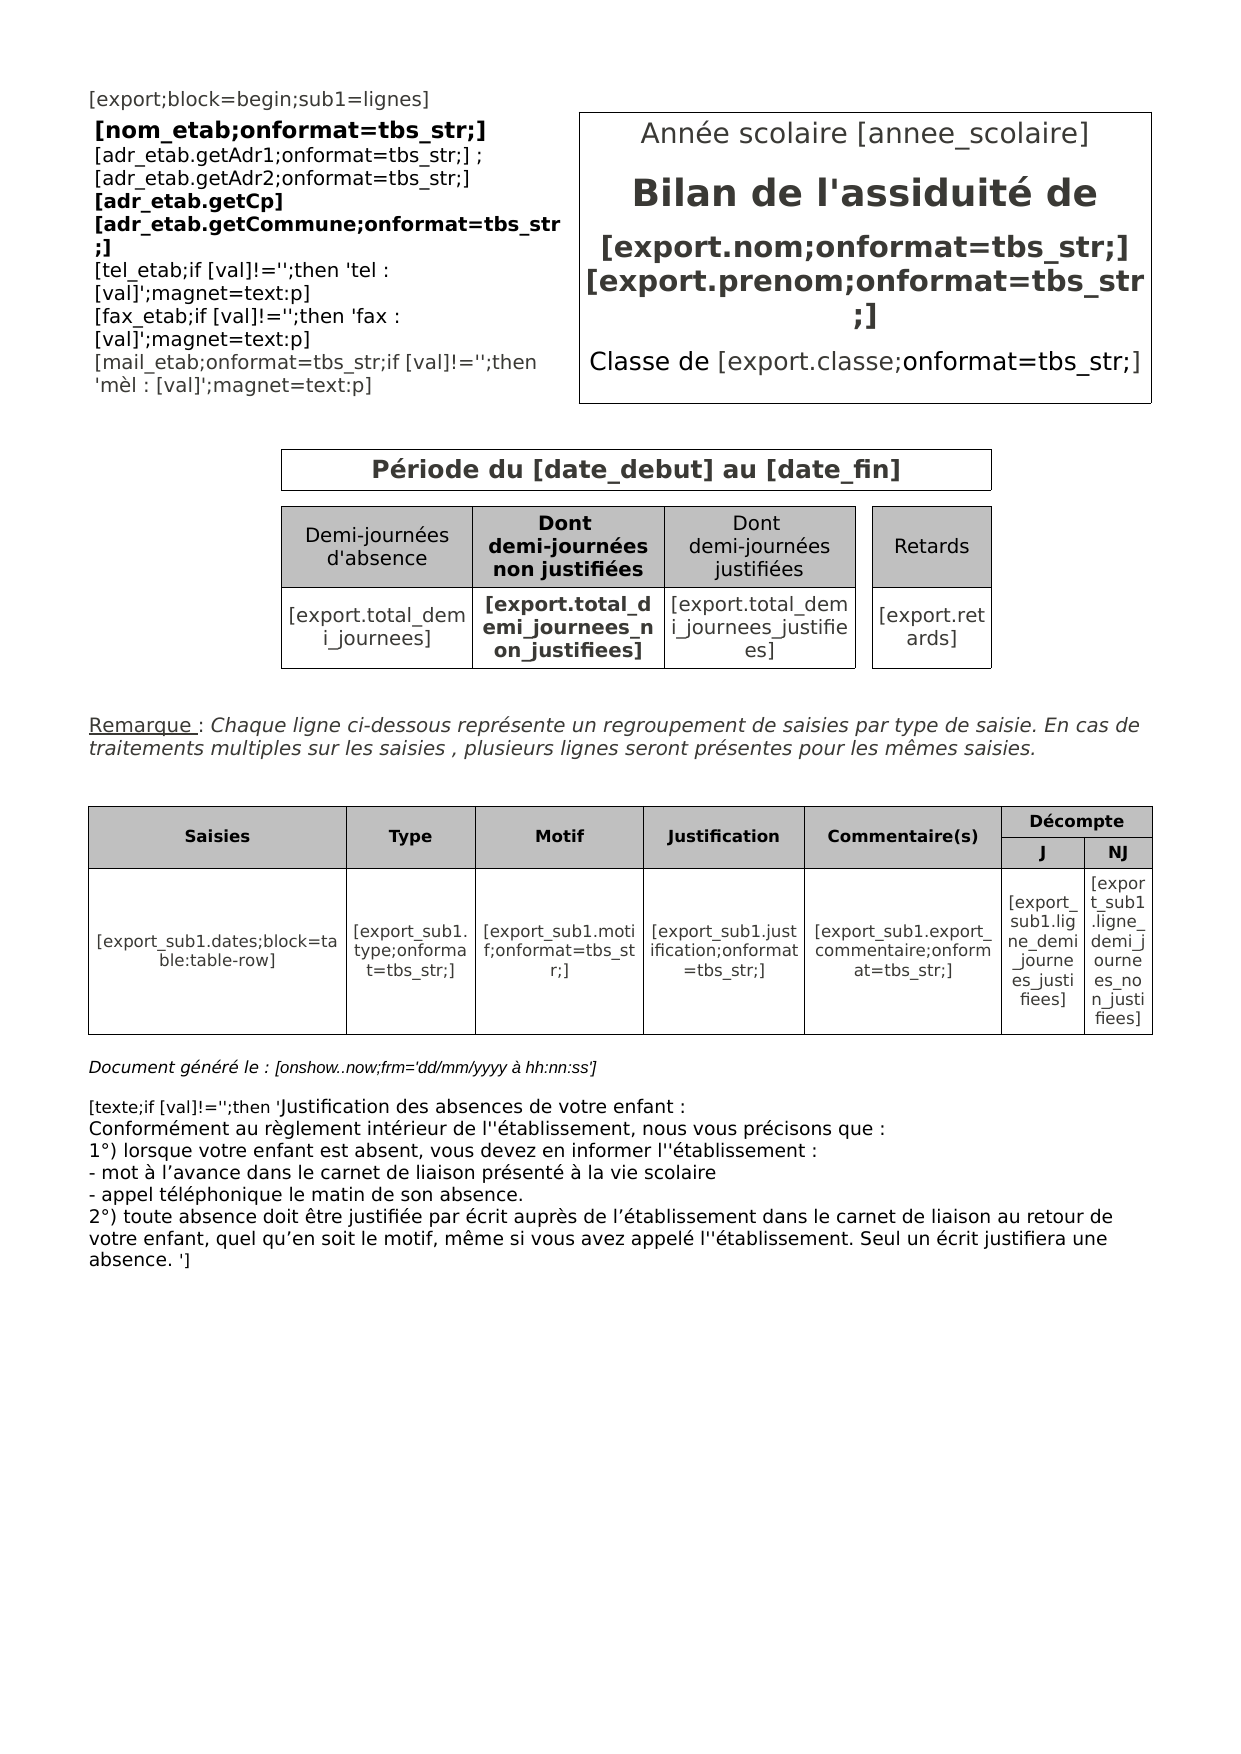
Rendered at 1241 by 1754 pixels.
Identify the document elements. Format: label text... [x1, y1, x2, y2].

table_cell Dont demi-journées justifiées [665, 507, 855, 587]
table_cell [export_sub1.dates;block=table:table-row] [89, 869, 346, 1034]
table_cell [473, 491, 664, 506]
table_cell [664, 491, 855, 506]
table_cell [export_sub1.justification;onformat=tbs_str;] [644, 869, 804, 1034]
table_cell [281, 491, 472, 506]
text Remarque : Chaque ligne ci-dessous représente un regroupement de saisies par type de saisie. En cas de traitements multiples sur les saisies , plusieurs lignes seront présentes pour les mêmes saisies. [88, 714, 1152, 760]
table_cell [855, 491, 872, 506]
table_cell [export_sub1.ligne_demi_journees_non_justifiees] [1085, 869, 1152, 1034]
table_header Commentaire(s) [805, 807, 1001, 868]
text [export;block=begin;sub1=lignes] [88, 88, 1152, 112]
table_cell [export.total_demi_journees_justifiees] [665, 588, 855, 668]
table_cell [export.total_demi_journees] [282, 588, 472, 668]
table_cell NJ [1085, 838, 1152, 868]
text Document généré le : [onshow..now;frm='dd/mm/yyyy à hh:nn:ss'] [88, 1057, 1152, 1077]
table_cell [export.total_demi_journees_non_justifiees] [473, 588, 664, 668]
table_cell [856, 587, 872, 668]
table_header Saisies [89, 807, 346, 868]
table_cell [export_sub1.ligne_demi_journees_justifiees] [1002, 869, 1084, 1034]
table_header Période du [date_debut] au [date_fin] [282, 450, 991, 490]
text [texte;if [val]!='';then 'Justification des absences de votre enfant : Conformément au règlement intérieur de l''établissement, nous vous précisons que : 1°) lorsque votre enfant est absent, vous devez en informer l''établissement : - mot à l’avance dans le carnet de liaison présenté à la vie scolaire - appel téléphonique le matin de son absence. 2°) toute absence doit être justifiée par écrit auprès de l’établissement dans le carnet de liaison au retour de votre enfant, quel qu’en soit le motif, même si vous avez appelé l''établissement. Seul un écrit justifiera une absence. '] [88, 1096, 1152, 1271]
table_header Motif [476, 807, 643, 868]
table_cell J [1002, 838, 1084, 868]
table_header Année scolaire [annee_scolaire] Bilan de l'assiduité de [export.nom;onformat=tbs_str;] [export.prenom;onformat=tbs_str;] Classe de [export.classe;onformat=tbs_str;] [580, 113, 1151, 403]
table_header Type [347, 807, 475, 868]
table_cell [export_sub1.type;onformat=tbs_str;] [347, 869, 475, 1034]
table_cell [export.retards] [873, 588, 991, 668]
table_header [nom_etab;onformat=tbs_str;] [adr_etab.getAdr1;onformat=tbs_str;] ; [adr_etab.getAdr2;onformat=tbs_str;] [adr_etab.getCp] [adr_etab.getCommune;onformat=tbs_str;] [tel_etab;if [val]!='';then 'tel : [val]';magnet=text:p] [fax_etab;if [val]!='';then 'fax : [val]';magnet=text:p] [mail_etab;onformat=tbs_str;if [val]!='';then 'mèl : [val]';magnet=text:p] [89, 112, 569, 403]
table_cell [856, 506, 872, 587]
table_header [569, 112, 579, 403]
table_cell [export_sub1.motif;onformat=tbs_str;] [476, 869, 643, 1034]
table_header Justification [644, 807, 804, 868]
table_cell [872, 491, 991, 506]
table_cell [export_sub1.export_commentaire;onformat=tbs_str;] [805, 869, 1001, 1034]
table_header Décompte [1002, 807, 1152, 837]
table_cell Demi-journées d'absence [282, 507, 472, 587]
table_cell Retards [873, 507, 991, 587]
table_cell Dont demi-journées non justifiées [473, 507, 664, 587]
